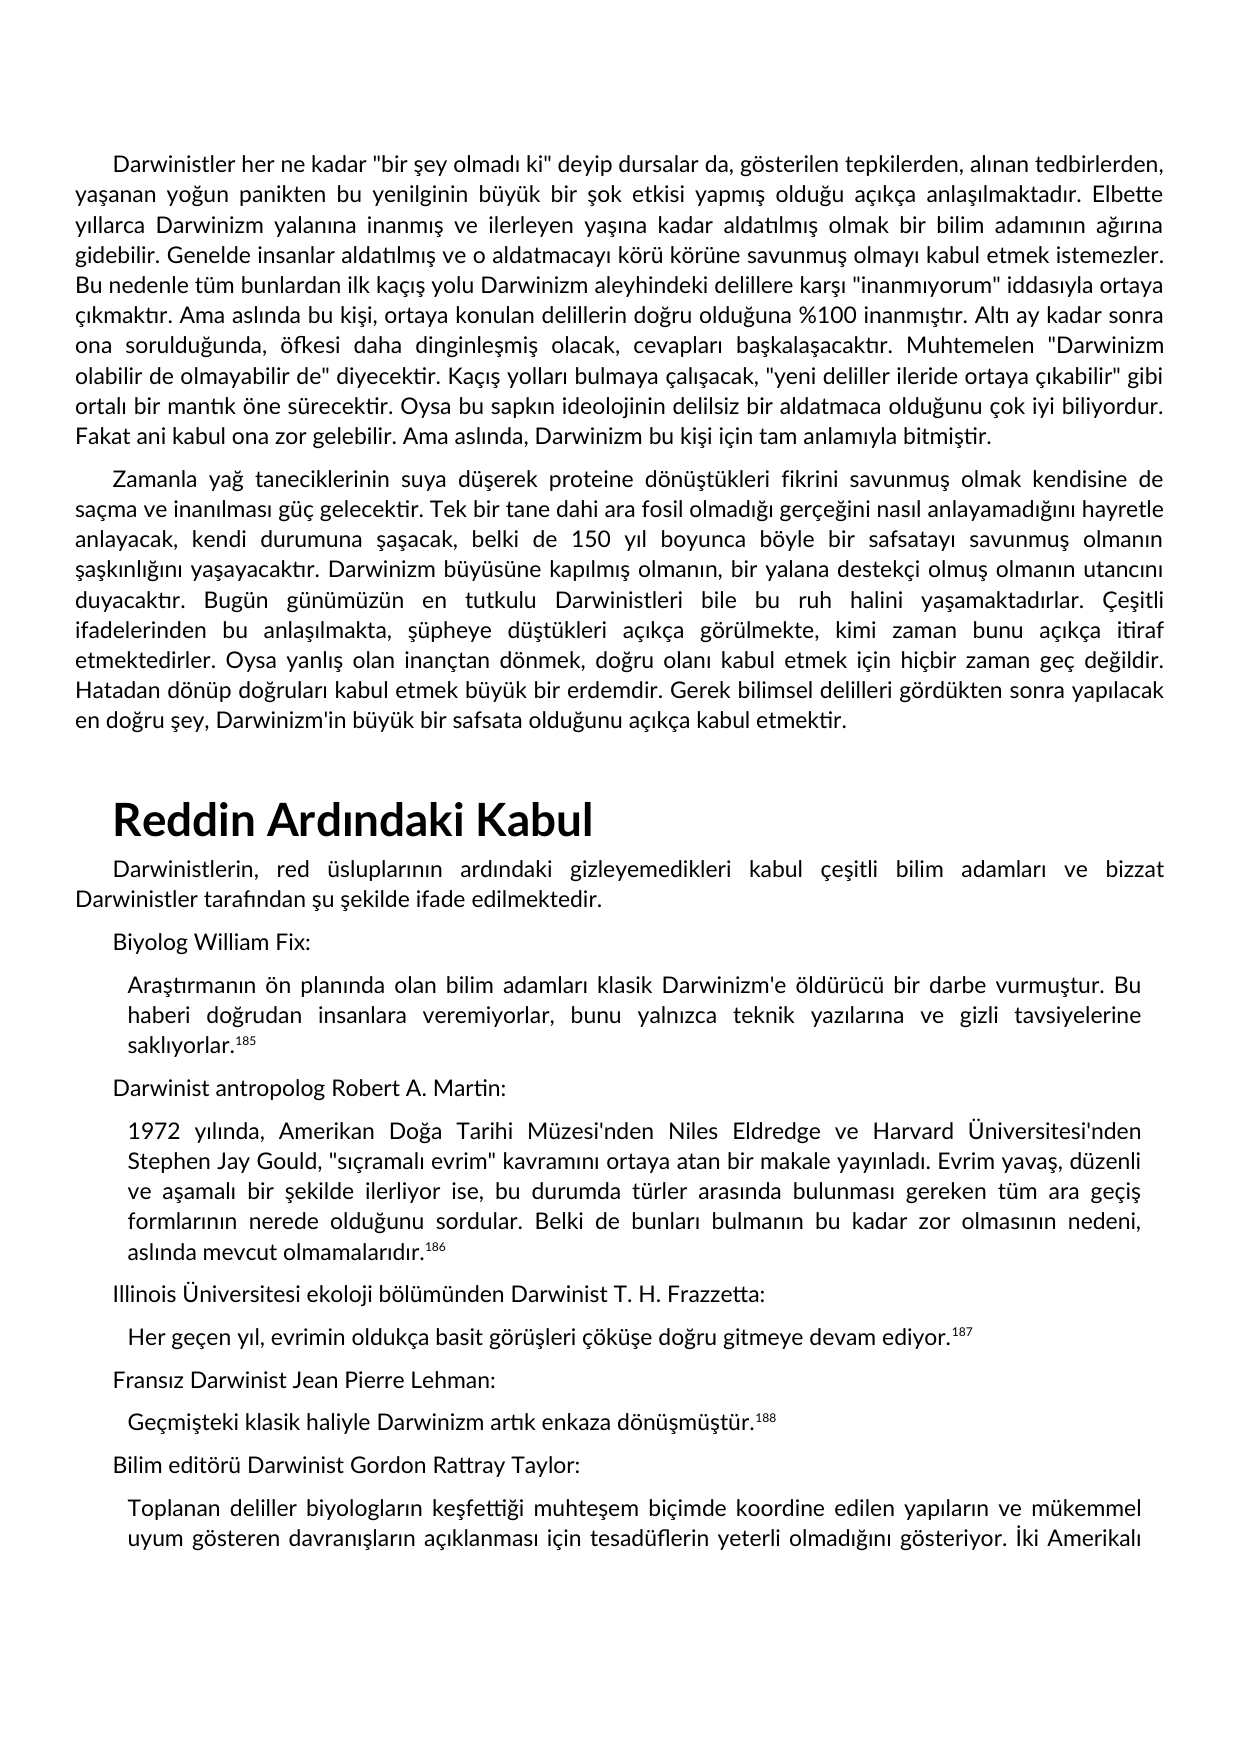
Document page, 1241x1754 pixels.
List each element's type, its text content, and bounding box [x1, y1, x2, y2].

text Darwinistler her ne kadar "bir şey olmadı ki" deyip dursalar da, gösterilen tepkilerden, alınan tedbirlerden, yaşanan yoğun panikten bu yenilginin büyük bir şok etkisi yapmış olduğu açıkça anlaşılmaktadır. Elbette yıllarca Darwinizm yalanına inanmış ve ilerleyen yaşına kadar aldatılmış olmak bir bilim adamının ağırına gidebilir. Genelde insanlar aldatılmış ve o aldatmacayı körü körüne savunmuş olmayı kabul etmek istemezler. Bu nedenle tüm bunlardan ilk kaçış yolu Darwinizm aleyhindeki delillere karşı "inanmıyorum" iddasıyla ortaya çıkmaktır. Ama aslında bu kişi, ortaya konulan delillerin doğru olduğuna %100 inanmıştır. Altı ay kadar sonra ona sorulduğunda, öfkesi daha dinginleşmiş olacak, cevapları başkalaşacaktır. Muhtemelen "Darwinizm olabilir de olmayabilir de" diyecektir. Kaçış yolları bulmaya çalışacak, "yeni deliller ileride ortaya çıkabilir" gibi ortalı bir mantık öne sürecektir. Oysa bu sapkın ideolojinin delilsiz bir aldatmaca olduğunu çok iyi biliyordur. Fakat ani kabul ona zor gelebilir. Ama aslında, Darwinizm bu kişi için tam anlamıyla bitmiştir. [75, 150, 1165, 449]
text Toplanan deliller biyologların keşfettiği muhteşem biçimde koordine edilen yapıların ve mükemmel uyum gösteren davranışların açıklanması için tesadüflerin yeterli olmadığını gösteriyor. İki Amerikalı [127, 1493, 1143, 1551]
text Bilim editörü Darwinist Gordon Rattray Taylor: [75, 1451, 1165, 1478]
text Illinois Üniversitesi ekoloji bölümünden Darwinist T. H. Frazzetta: [75, 1280, 1165, 1307]
text Darwinistlerin, red üsluplarının ardındaki gizleyemedikleri kabul çeşitli bilim adamları ve bizzat Darwinistler tarafından şu şekilde ifade edilmektedir. [75, 855, 1165, 913]
subtitle Reddin Ardındaki Kabul [112, 792, 1165, 847]
text Biyolog William Fix: [75, 928, 1165, 955]
text Zamanla yağ taneciklerinin suya düşerek proteine dönüştükleri fikrini savunmuş olmak kendisine de saçma ve inanılması güç gelecektir. Tek bir tane dahi ara fosil olmadığı gerçeğini nasıl anlayamadığını hayretle anlayacak, kendi durumuna şaşacak, belki de 150 yıl boyunca böyle bir safsatayı savunmuş olmanın şaşkınlığını yaşayacaktır. Darwinizm büyüsüne kapılmış olmanın, bir yalana destekçi olmuş olmanın utancını duyacaktır. Bugün günümüzün en tutkulu Darwinistleri bile bu ruh halini yaşamaktadırlar. Çeşitli ifadelerinden bu anlaşılmakta, şüpheye düştükleri açıkça görülmekte, kimi zaman bunu açıkça itiraf etmektedirler. Oysa yanlış olan inançtan dönmek, doğru olanı kabul etmek için hiçbir zaman geç değildir. Hatadan dönüp doğruları kabul etmek büyük bir erdemdir. Gerek bilimsel delilleri gördükten sonra yapılacak en doğru şey, Darwinizm'in büyük bir safsata olduğunu açıkça kabul etmektir. [75, 464, 1165, 734]
text Araştırmanın ön planında olan bilim adamları klasik Darwinizm'e öldürücü bir darbe vurmuştur. Bu haberi doğrudan insanlara veremiyorlar, bunu yalnızca teknik yazılarına ve gizli tavsiyelerine saklıyorlar.185 [127, 971, 1143, 1058]
text 1972 yılında, Amerikan Doğa Tarihi Müzesi'nden Niles Eldredge ve Harvard Üniversitesi'nden Stephen Jay Gould, "sıçramalı evrim" kavramını ortaya atan bir makale yayınladı. Evrim yavaş, düzenli ve aşamalı bir şekilde ilerliyor ise, bu durumda türler arasında bulunması gereken tüm ara geçiş formlarının nerede olduğunu sordular. Belki de bunları bulmanın bu kadar zor olmasının nedeni, aslında mevcut olmamalarıdır.186 [127, 1116, 1143, 1265]
text Darwinist antropolog Robert A. Martin: [75, 1074, 1165, 1101]
text Geçmişteki klasik haliyle Darwinizm artık enkaza dönüşmüştür.188 [127, 1408, 1143, 1436]
text Fransız Darwinist Jean Pierre Lehman: [75, 1365, 1165, 1393]
text Her geçen yıl, evrimin oldukça basit görüşleri çöküşe doğru gitmeye devam ediyor.187 [127, 1323, 1143, 1350]
